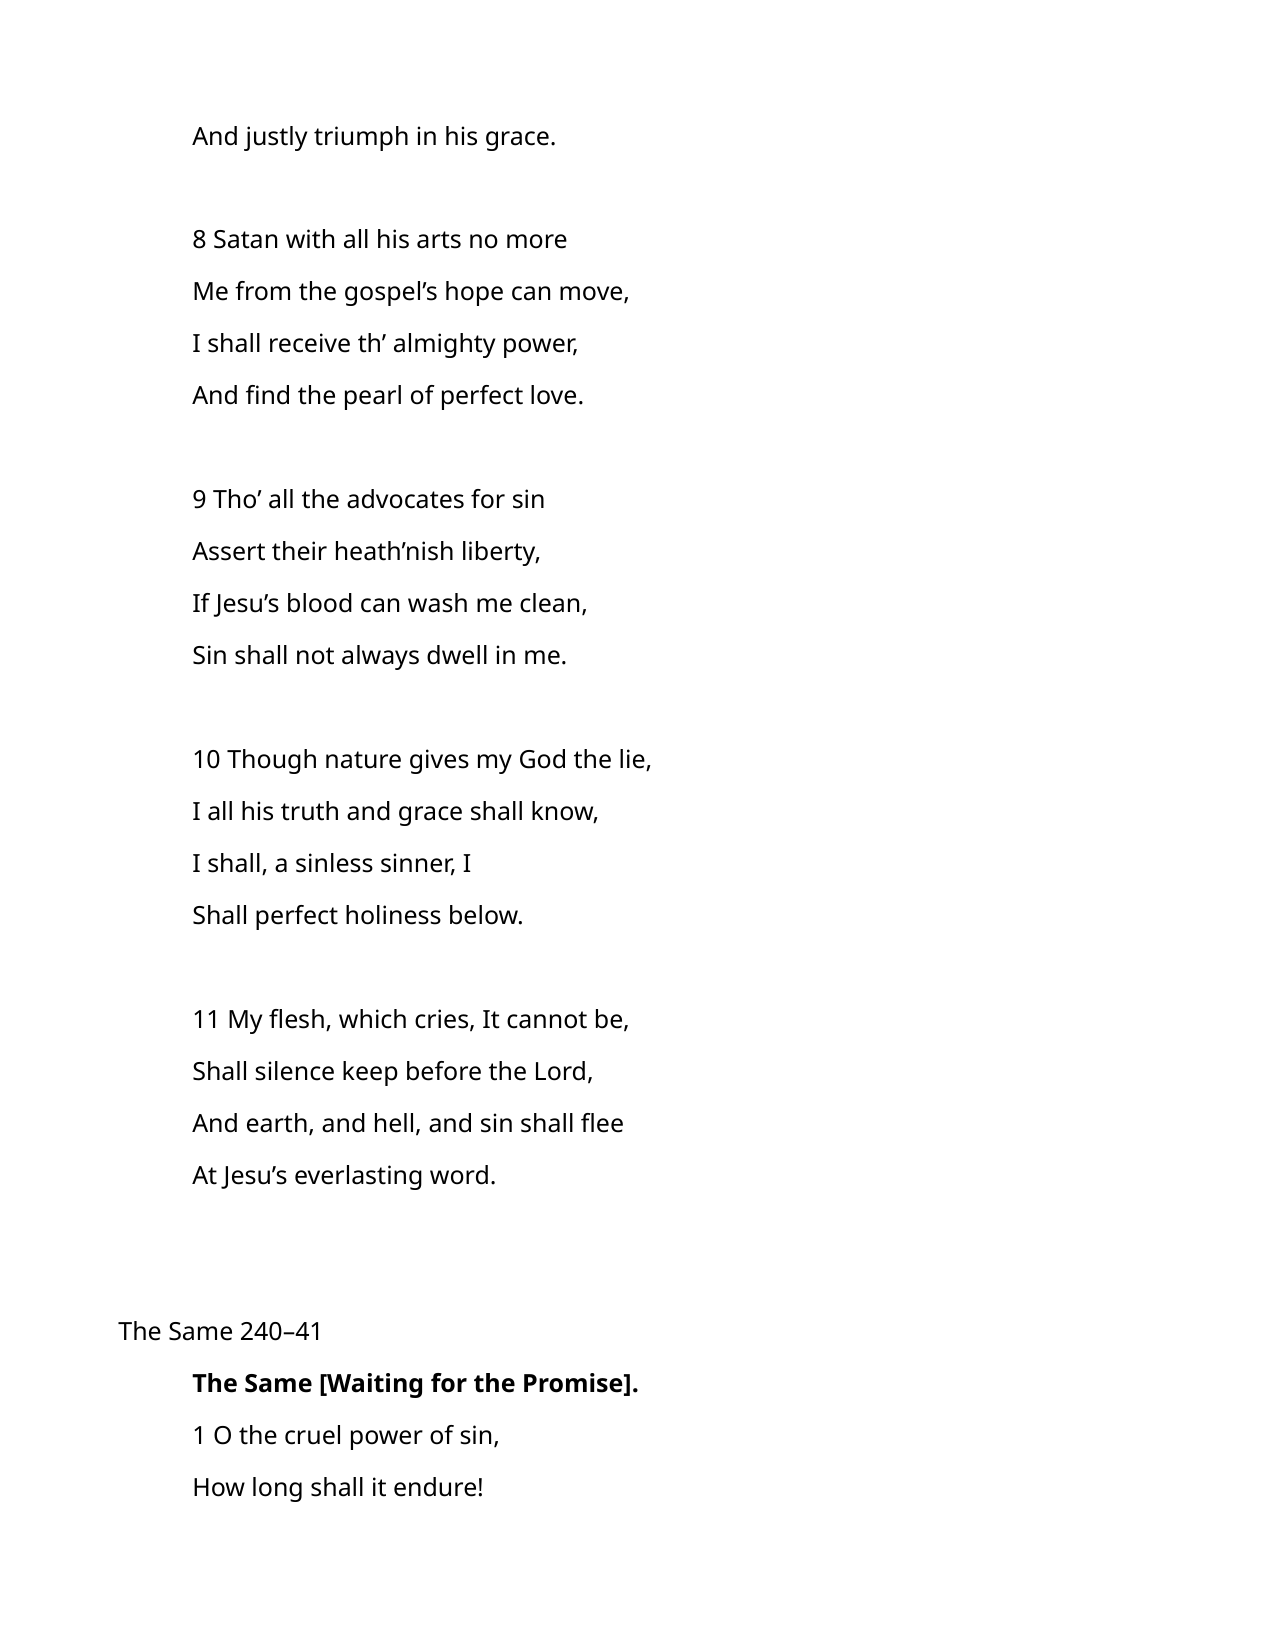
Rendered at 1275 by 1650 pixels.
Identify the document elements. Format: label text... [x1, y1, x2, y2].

text 8 Satan with all his arts no more [192, 222, 1157, 256]
text The Same 240–41 [118, 1314, 1157, 1348]
text I all his truth and grace shall know, [192, 794, 1157, 828]
text Sin shall not always dwell in me. [192, 638, 1157, 672]
text How long shall it endure! [192, 1469, 1157, 1504]
text 9 Tho’ all the advocates for sin [192, 482, 1157, 516]
text 11 My flesh, which cries, It cannot be, [192, 1002, 1157, 1036]
text I shall, a sinless sinner, I [192, 846, 1157, 880]
text I shall receive th’ almighty power, [192, 326, 1157, 360]
text And earth, and hell, and sin shall flee [192, 1106, 1157, 1140]
text 10 Though nature gives my God the lie, [192, 742, 1157, 776]
text Shall silence keep before the Lord, [192, 1054, 1157, 1088]
text And justly triumph in his grace. [192, 118, 1157, 152]
text Assert their heath’nish liberty, [192, 534, 1157, 568]
text 1 O the cruel power of sin, [192, 1418, 1157, 1452]
text At Jesu’s everlasting word. [192, 1158, 1157, 1192]
text The Same [Waiting for the Promise]. [192, 1366, 1157, 1400]
text Shall perfect holiness below. [192, 898, 1157, 932]
text If Jesu’s blood can wash me clean, [192, 586, 1157, 620]
text Me from the gospel’s hope can move, [192, 274, 1157, 308]
text And find the pearl of perfect love. [192, 378, 1157, 412]
